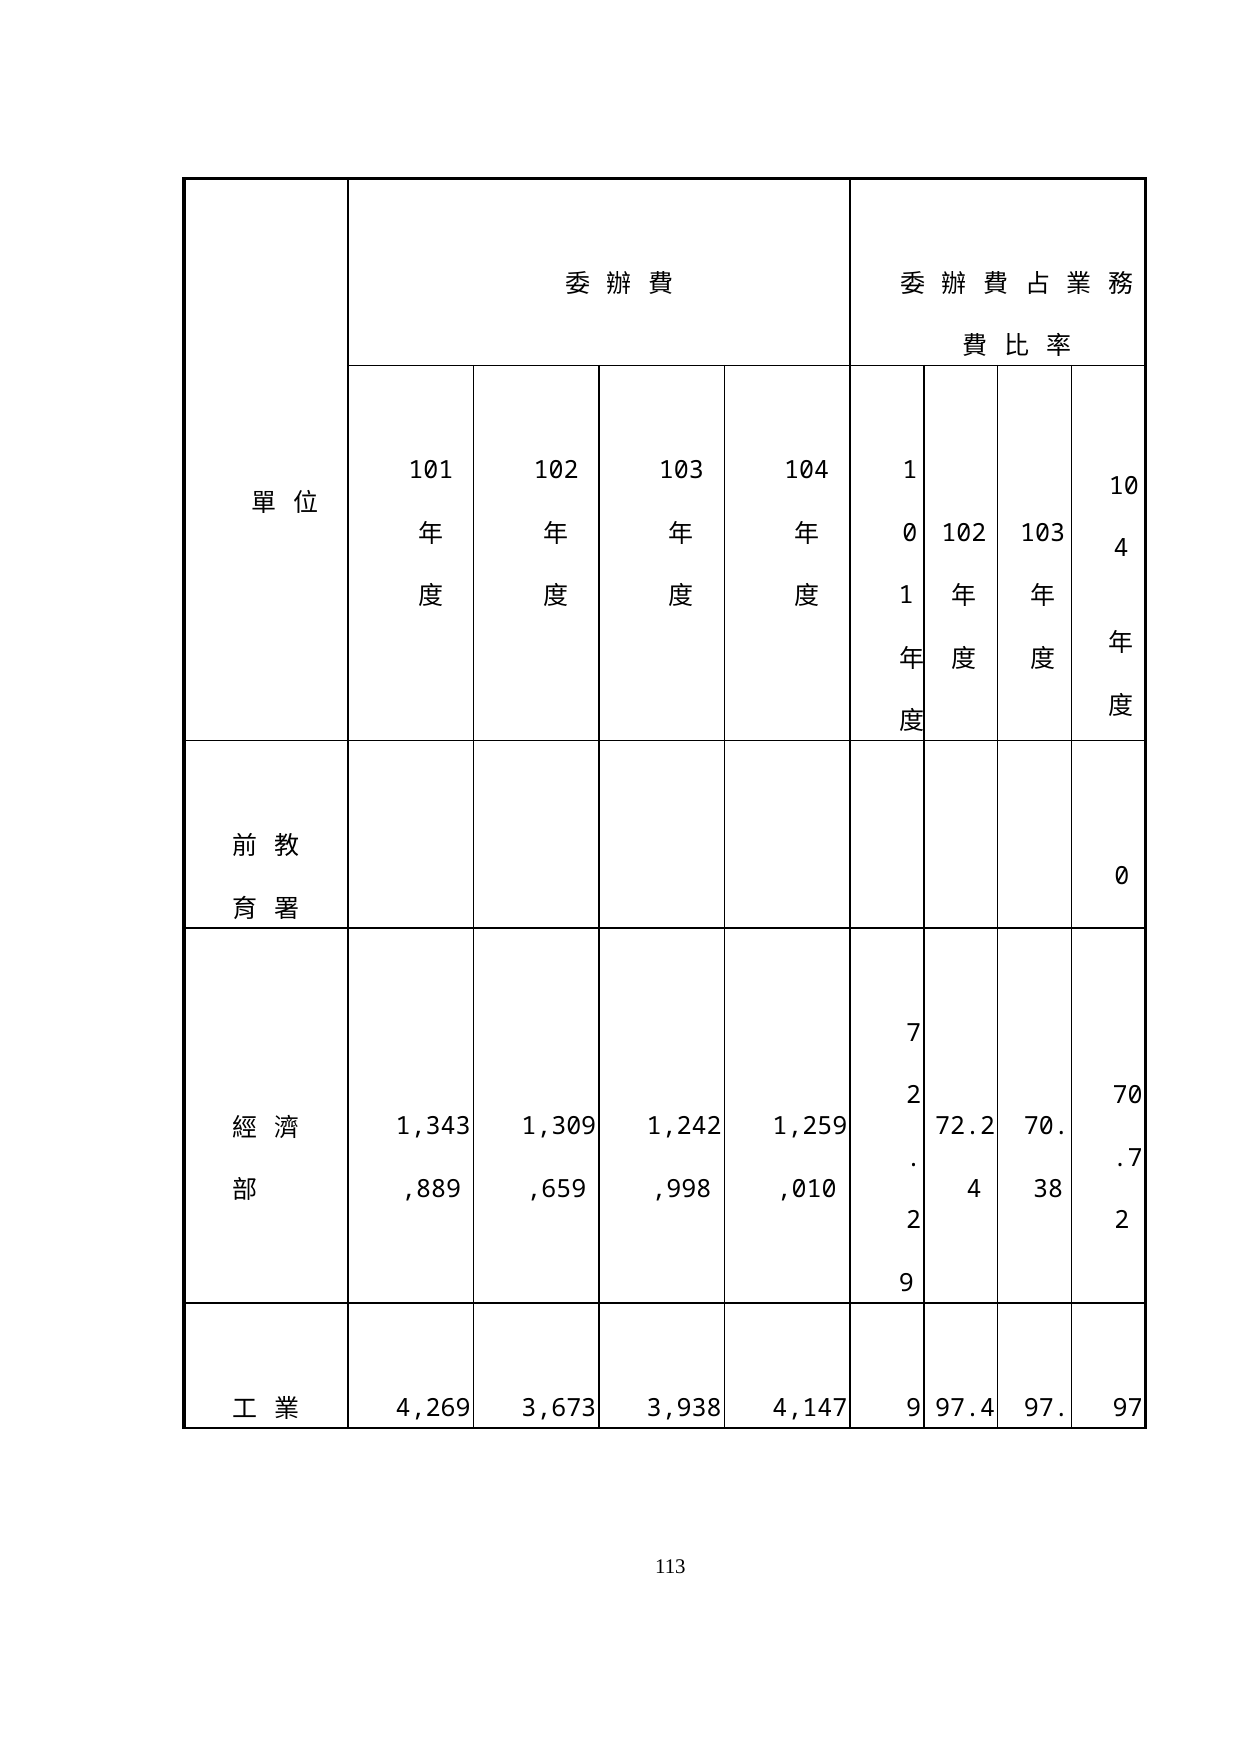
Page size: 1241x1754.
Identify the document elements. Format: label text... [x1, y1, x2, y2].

table_cell 工業 [186, 1304, 347, 1427]
table_cell 1,242,998 [600, 929, 724, 1302]
table_cell [600, 741, 724, 927]
table_cell [925, 741, 997, 927]
table_cell 102年度 [474, 366, 598, 740]
table_cell [998, 741, 1071, 927]
table_cell 1,343,889 [349, 929, 473, 1302]
table_cell 1,259,010 [725, 929, 849, 1302]
table_cell [474, 741, 598, 927]
table_header 委辦費占業務費比率 [851, 180, 1144, 365]
table_cell 104 年度 [1072, 366, 1144, 740]
table_cell 101 年度 [851, 366, 923, 740]
table_cell 97.4 [925, 1304, 997, 1427]
table_cell 104年度 [725, 366, 849, 740]
table_cell 72.24 [925, 929, 997, 1302]
table_cell 103年度 [600, 366, 724, 740]
table_cell 3,673 [474, 1304, 598, 1427]
table_cell 9 [851, 1304, 923, 1427]
table_cell - [349, 741, 473, 927]
table_cell 70.72 [1072, 929, 1144, 1302]
table_header 單位 [186, 180, 347, 740]
table_header 委辦費 [349, 180, 849, 365]
table_cell 0 [1072, 741, 1144, 927]
table_cell 1,309,659 [474, 929, 598, 1302]
table_cell - [851, 741, 923, 927]
table_cell 101年度 [349, 366, 473, 740]
table_cell 97. [998, 1304, 1071, 1427]
table_cell 前教育署 [186, 741, 347, 927]
table_cell 103 年度 [998, 366, 1071, 740]
table_cell 4,269 [349, 1304, 473, 1427]
table_cell 97 [1072, 1304, 1144, 1427]
table_cell 3,938 [600, 1304, 724, 1427]
table_cell 經濟部 [186, 929, 347, 1302]
table_cell 72.29 [851, 929, 923, 1302]
table_cell 102 年度 [925, 366, 997, 740]
table_cell [725, 741, 849, 927]
table_cell 70.38 [998, 929, 1071, 1302]
table_cell 4,147 [725, 1304, 849, 1427]
